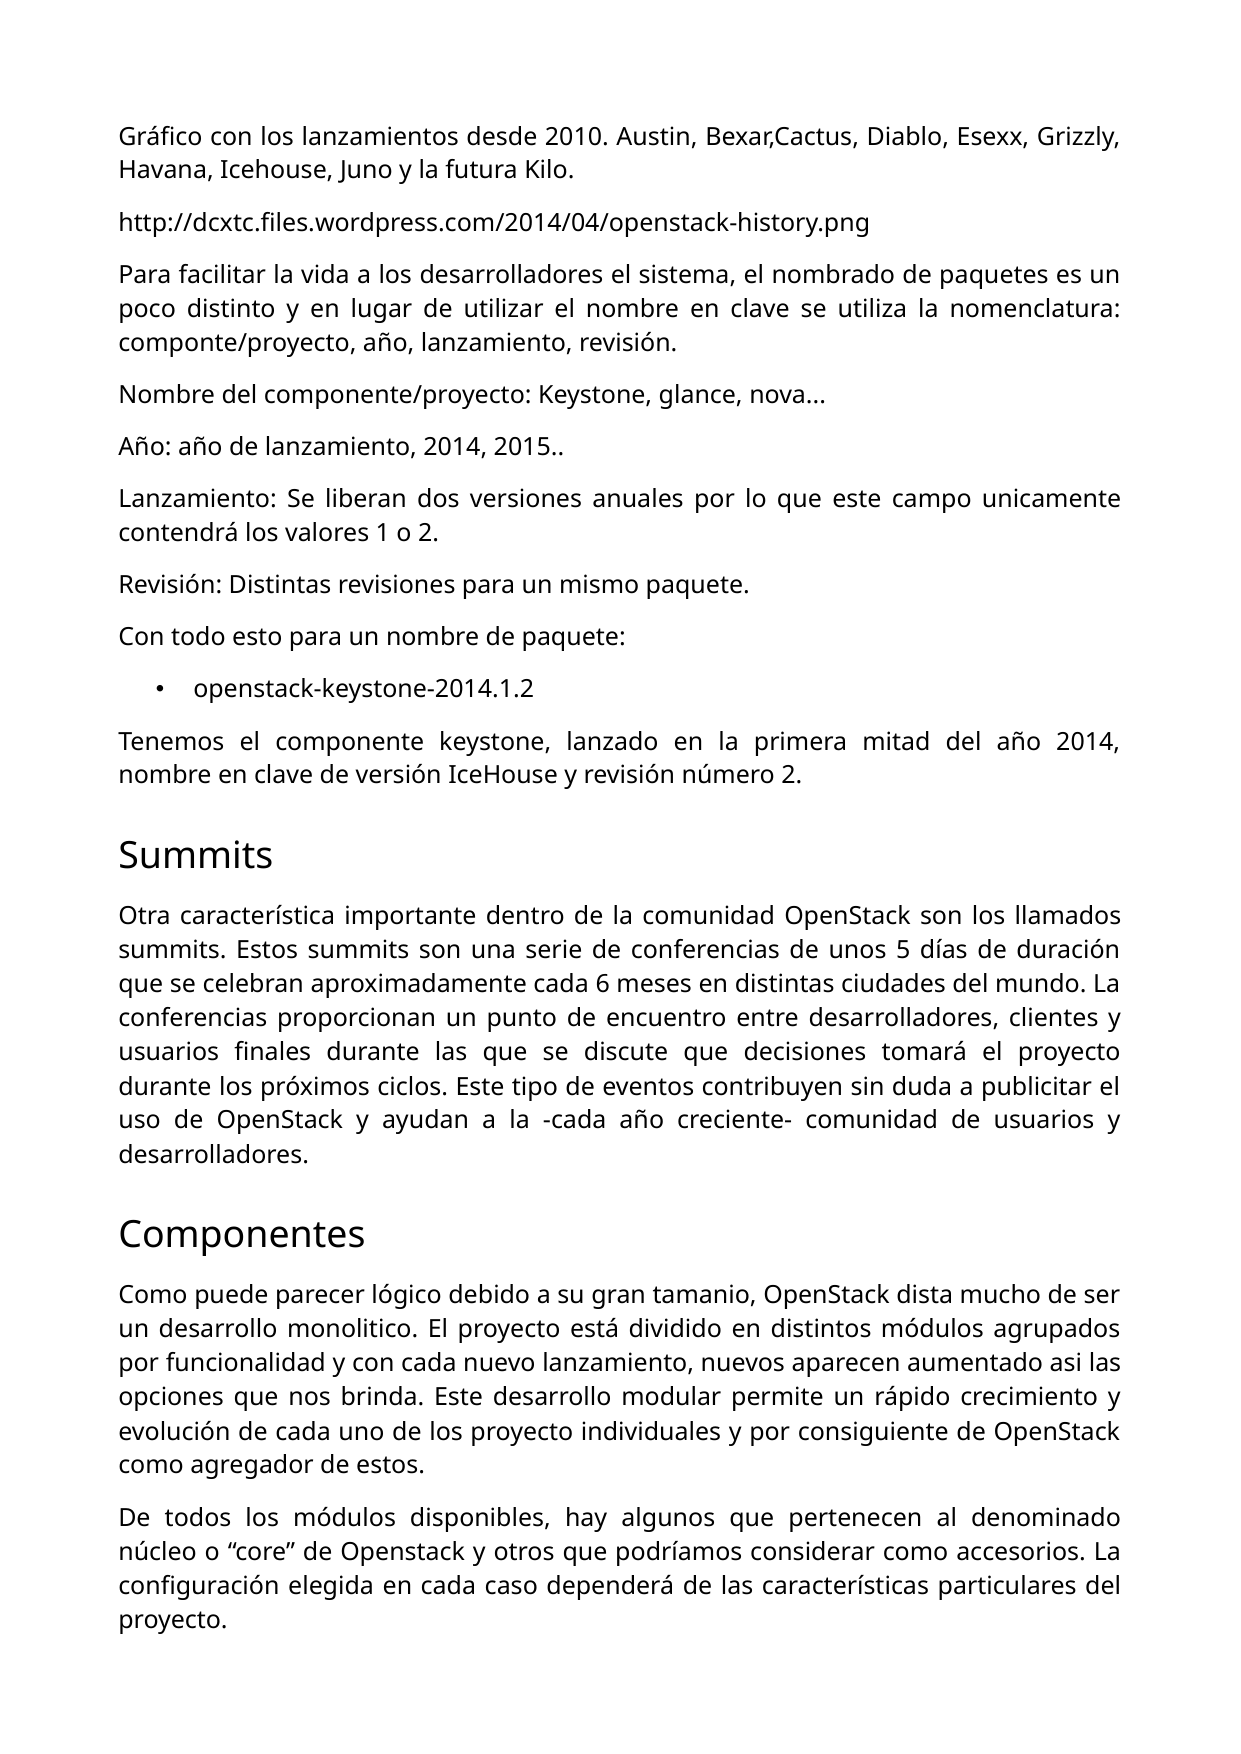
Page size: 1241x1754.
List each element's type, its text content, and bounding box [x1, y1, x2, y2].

text Año: año de lanzamiento, 2014, 2015.. [118, 429, 1122, 463]
subtitle Summits [118, 828, 1122, 879]
list openstack-keystone-2014.1.2 [156, 671, 1122, 705]
text Nombre del componente/proyecto: Keystone, glance, nova... [118, 377, 1122, 411]
text Para facilitar la vida a los desarrolladores el sistema, el nombrado de paquetes es un poco distinto y en lugar de utilizar el nombre en clave se utiliza la nomenclatura: componte/proyecto, año, lanzamiento, revisión. [118, 256, 1122, 358]
text Otra característica importante dentro de la comunidad OpenStack son los llamados summits. Estos summits son una serie de conferencias de unos 5 días de duración que se celebran aproximadamente cada 6 meses en distintas ciudades del mundo. La conferencias proporcionan un punto de encuentro entre desarrolladores, clientes y usuarios finales durante las que se discute que decisiones tomará el proyecto durante los próximos ciclos. Este tipo de eventos contribuyen sin duda a publicitar el uso de OpenStack y ayudan a la -cada año creciente- comunidad de usuarios y desarrolladores. [118, 898, 1122, 1170]
text http://dcxtc.files.wordpress.com/2014/04/openstack-history.png [118, 204, 1122, 238]
text Lanzamiento: Se liberan dos versiones anuales por lo que este campo unicamente contendrá los valores 1 o 2. [118, 481, 1122, 549]
text Con todo esto para un nombre de paquete: [118, 619, 1122, 653]
text Como puede parecer lógico debido a su gran tamanio, OpenStack dista mucho de ser un desarrollo monolitico. El proyecto está dividido en distintos módulos agrupados por funcionalidad y con cada nuevo lanzamiento, nuevos aparecen aumentado asi las opciones que nos brinda. Este desarrollo modular permite un rápido crecimiento y evolución de cada uno de los proyecto individuales y por consiguiente de OpenStack como agregador de estos. [118, 1277, 1122, 1481]
text Tenemos el componente keystone, lanzado en la primera mitad del año 2014, nombre en clave de versión IceHouse y revisión número 2. [118, 723, 1122, 791]
subtitle Componentes [118, 1207, 1122, 1258]
text Gráfico con los lanzamientos desde 2010. Austin, Bexar,Cactus, Diablo, Esexx, Grizzly, Havana, Icehouse, Juno y la futura Kilo. [118, 118, 1122, 186]
text De todos los módulos disponibles, hay algunos que pertenecen al denominado núcleo o “core” de Openstack y otros que podríamos considerar como accesorios. La configuración elegida en cada caso dependerá de las características particulares del proyecto. [118, 1499, 1122, 1636]
text Revisión: Distintas revisiones para un mismo paquete. [118, 567, 1122, 601]
